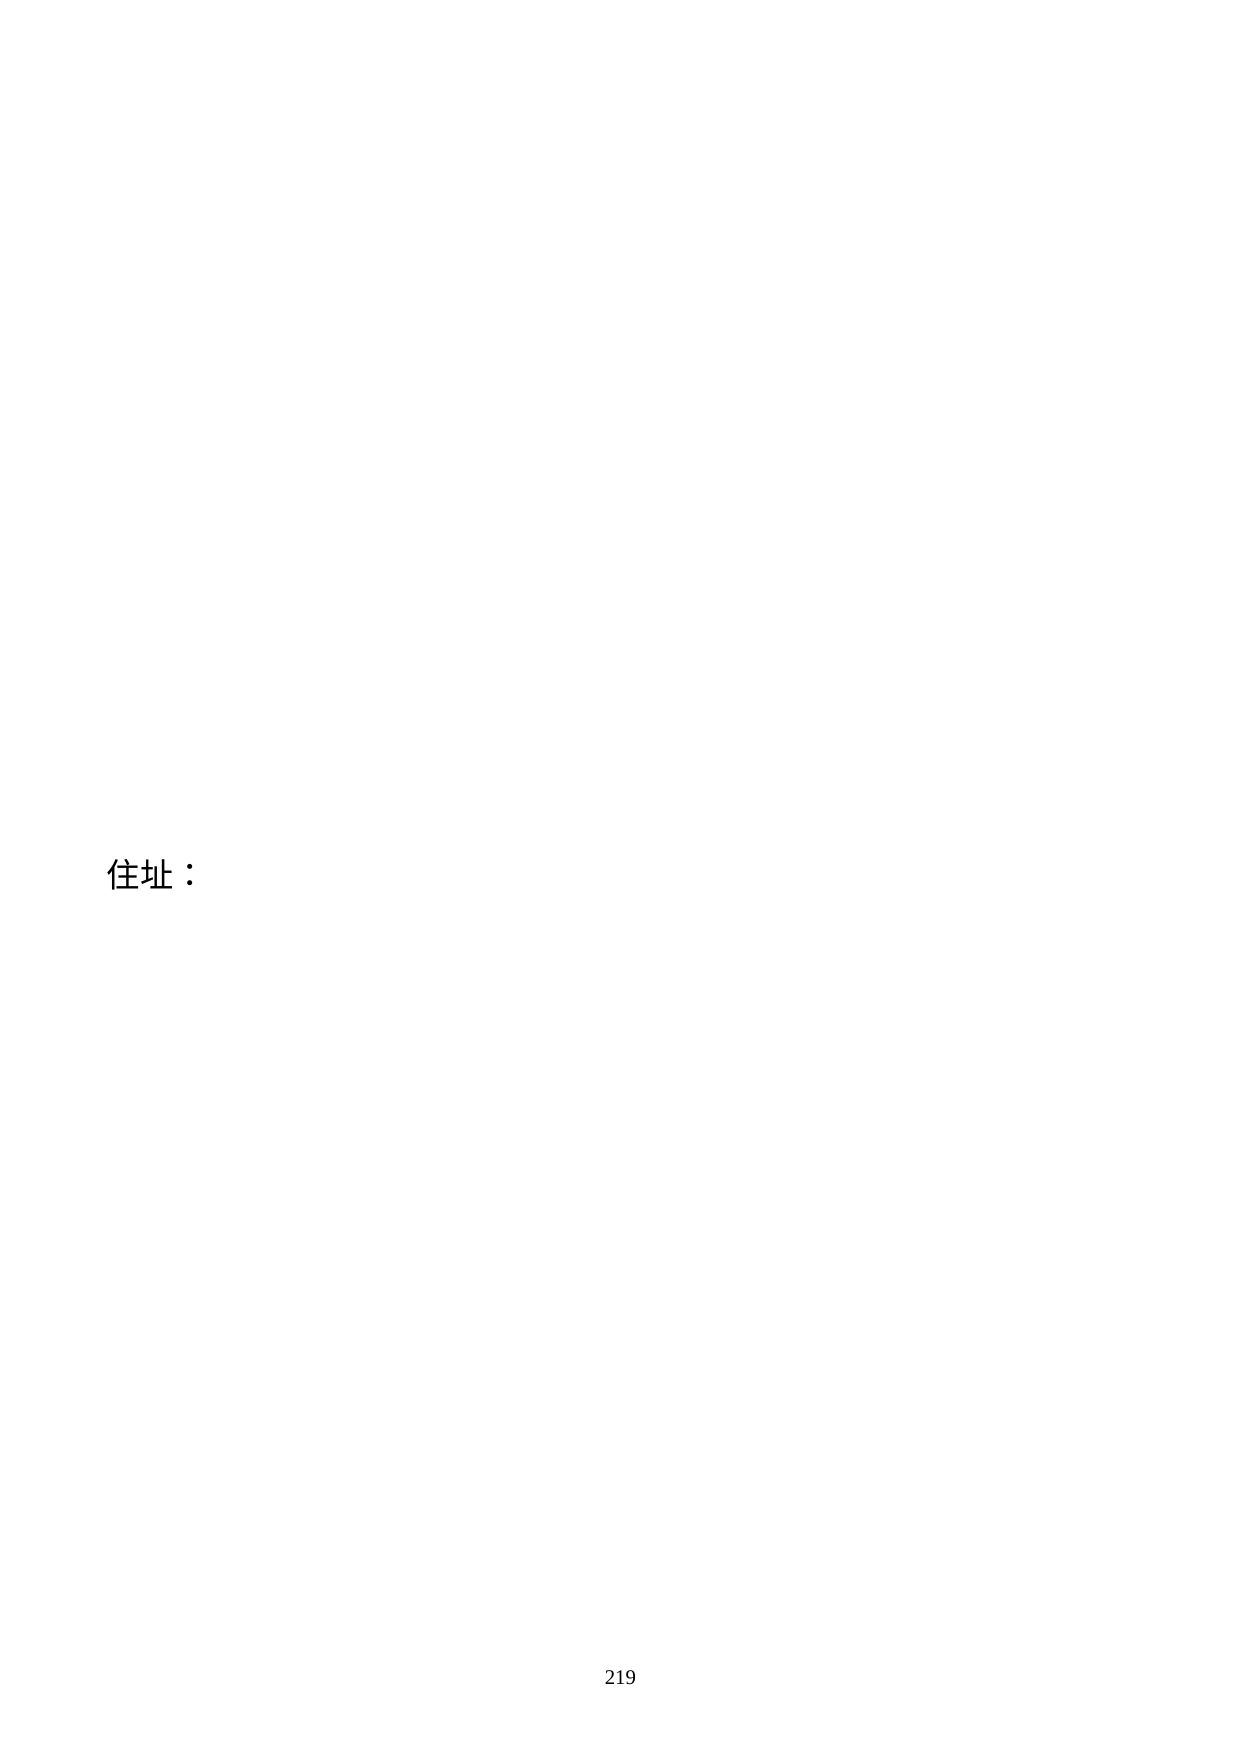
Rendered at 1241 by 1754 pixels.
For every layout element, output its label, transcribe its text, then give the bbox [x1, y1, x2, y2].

text 住址： [106, 831, 1134, 893]
